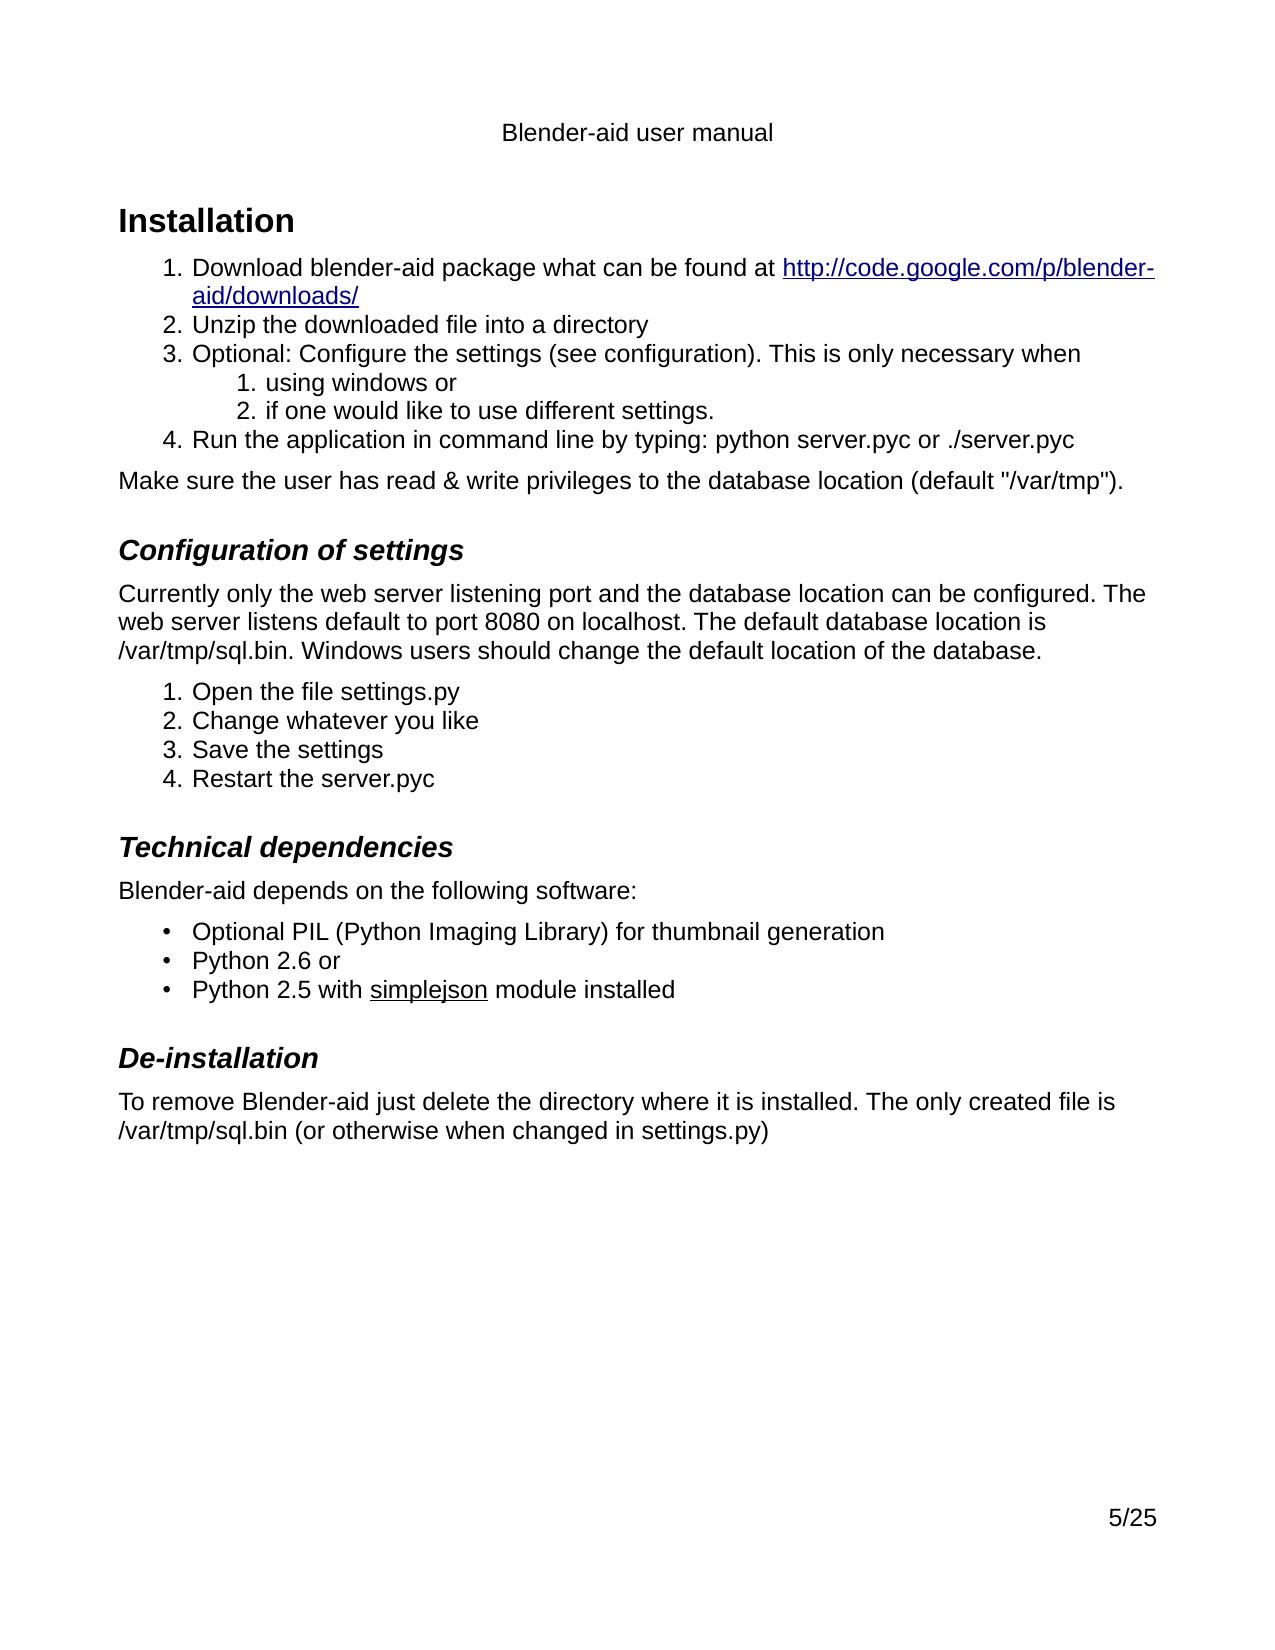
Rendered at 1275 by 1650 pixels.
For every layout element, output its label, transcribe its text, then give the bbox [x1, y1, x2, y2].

list Unzip the downloaded file into a directory [162, 310, 1157, 339]
text Blender-aid depends on the following software: [118, 876, 1157, 904]
list if one would like to use different settings. [236, 396, 1157, 425]
list Open the file settings.py [162, 677, 1157, 706]
subtitle Technical dependencies [118, 830, 1157, 863]
text Currently only the web server listening port and the database location can be configured. The web server listens default to port 8080 on localhost. The default database location is /var/tmp/sql.bin. Windows users should change the default location of the database. [118, 578, 1157, 665]
list Run the application in command line by typing: python server.pyc or ./server.pyc [162, 425, 1157, 454]
text Make sure the user has read & write privileges to the database location (default "/var/tmp"). [118, 466, 1157, 495]
list Change whatever you like [162, 706, 1157, 735]
list Save the settings [162, 735, 1157, 763]
subtitle Configuration of settings [118, 532, 1157, 566]
subtitle De-installation [118, 1041, 1157, 1075]
text To remove Blender-aid just delete the directory where it is installed. The only created file is /var/tmp/sql.bin (or otherwise when changed in settings.py) [118, 1087, 1157, 1145]
list Download blender-aid package what can be found at http://code.google.com/p/blender-aid/downloads/ [162, 252, 1157, 310]
list Optional PIL (Python Imaging Library) for thumbnail generation [162, 917, 1157, 946]
list Python 2.5 with simplejson module installed [162, 975, 1157, 1004]
list using windows or [236, 367, 1157, 396]
list Restart the server.pyc [162, 763, 1157, 792]
list Optional: Configure the settings (see configuration). This is only necessary when [162, 339, 1157, 367]
subtitle Installation [118, 201, 1157, 240]
list Python 2.6 or [162, 946, 1157, 975]
